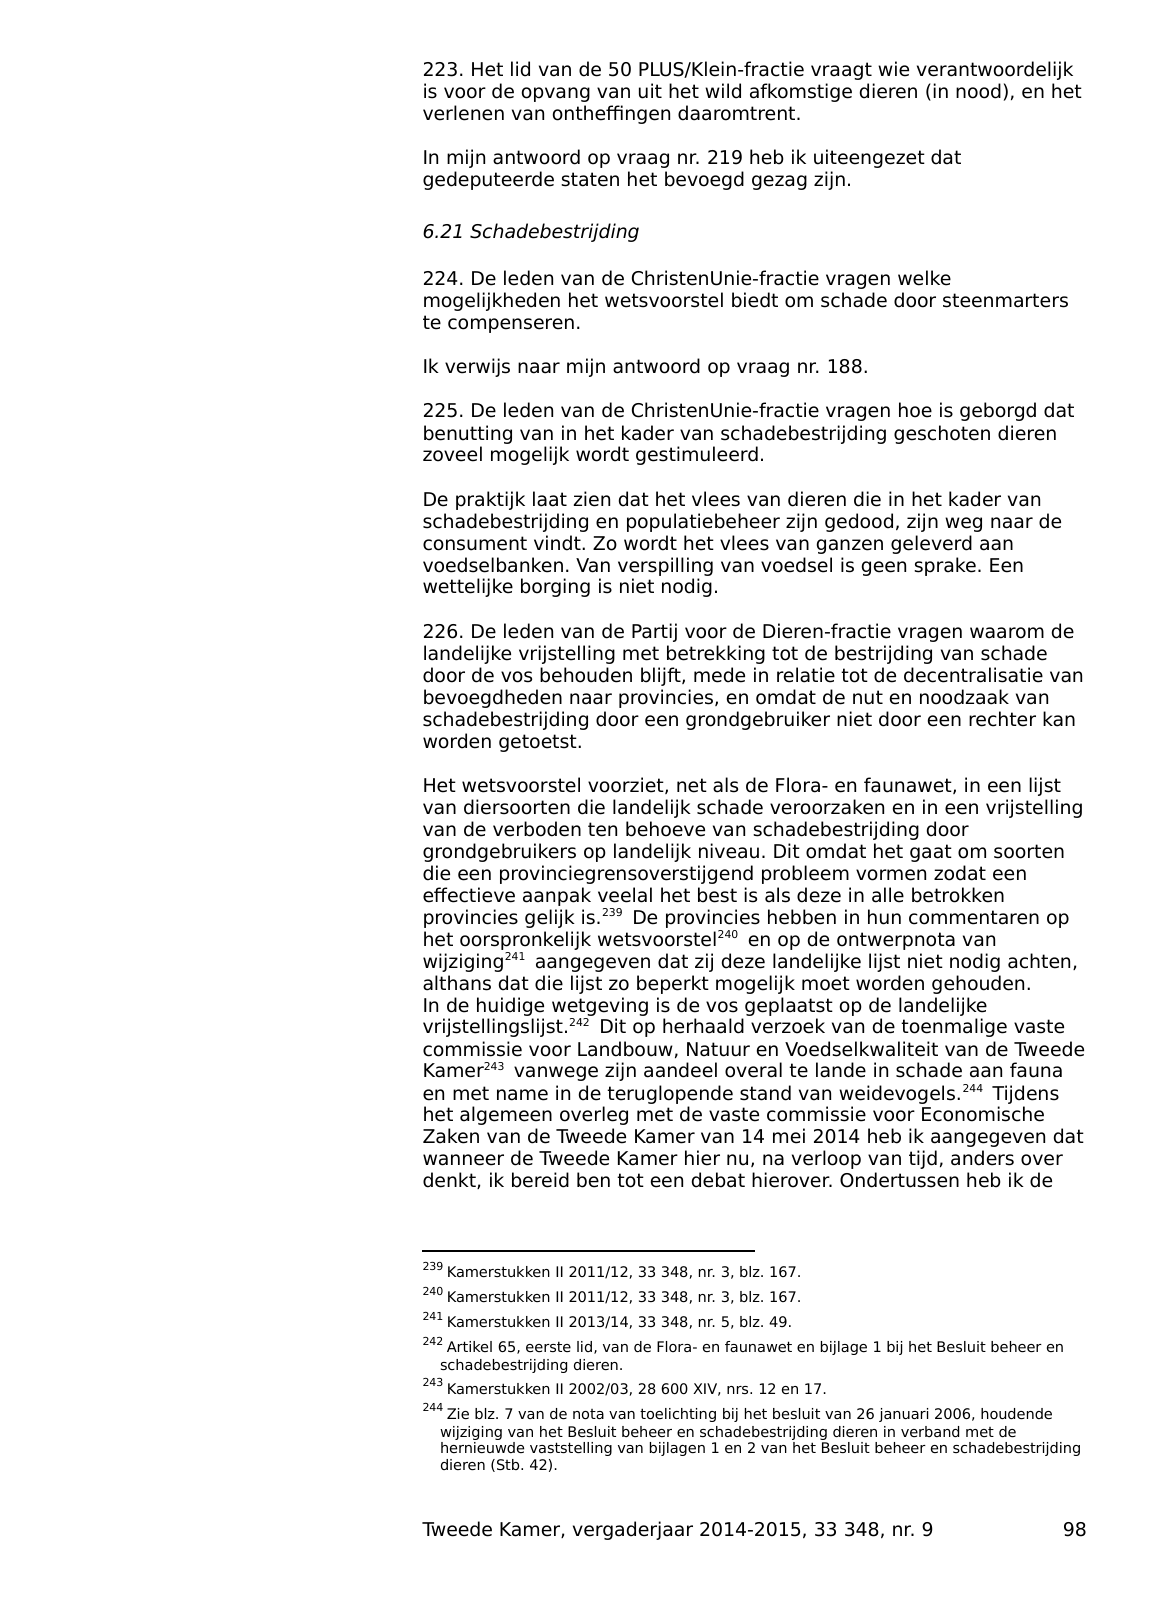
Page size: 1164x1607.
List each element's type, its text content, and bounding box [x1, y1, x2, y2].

text In de huidige wetgeving is de vos geplaatst op de landelijke vrijstellingslijst. Dit op herhaald verzoek van de toenmalige vaste commissie voor Landbouw, Natuur en Voedselkwaliteit van de Tweede Kamer vanwege zijn aandeel overal te lande in schade aan fauna en met name in de teruglopende stand van weidevogels. Tijdens het algemeen overleg met de vaste commissie voor Economische Zaken van de Tweede Kamer van 14 mei 2014 heb ik aangegeven dat wanneer de Tweede Kamer hier nu, na verloop van tijd, anders over denkt, ik bereid ben tot een debat hierover. Ondertussen heb ik de [422, 994, 1087, 1192]
subtitle 6.21 Schadebestrijding [422, 221, 1087, 243]
text In mijn antwoord op vraag nr. 219 heb ik uiteengezet dat gedeputeerde staten het bevoegd gezag zijn. [422, 147, 1087, 191]
text Ik verwijs naar mijn antwoord op vraag nr. 188. [422, 356, 1087, 378]
text 225. De leden van de ChristenUnie-fractie vragen hoe is geborgd dat benutting van in het kader van schadebestrijding geschoten dieren zoveel mogelijk wordt gestimuleerd. [422, 400, 1087, 466]
text 226. De leden van de Partij voor de Dieren-fractie vragen waarom de landelijke vrijstelling met betrekking tot de bestrijding van schade door de vos behouden blijft, mede in relatie tot de decentralisatie van bevoegdheden naar provincies, en omdat de nut en noodzaak van schadebestrijding door een grondgebruiker niet door een rechter kan worden getoetst. [422, 621, 1087, 752]
text 224. De leden van de ChristenUnie-fractie vragen welke mogelijkheden het wetsvoorstel biedt om schade door steenmarters te compenseren. [422, 268, 1087, 334]
text Zie blz. 7 van de nota van toelichting bij het besluit van 26 januari 2006, houdende wijziging van het Besluit beheer en schadebestrijding dieren in verband met de hernieuwde vaststelling van bijlagen 1 en 2 van het Besluit beheer en schadebestrijding dieren (Stb. 42). [422, 1402, 1087, 1474]
text De praktijk laat zien dat het vlees van dieren die in het kader van schadebestrijding en populatiebeheer zijn gedood, zijn weg naar de consument vindt. Zo wordt het vlees van ganzen geleverd aan voedselbanken. Van verspilling van voedsel is geen sprake. Een wettelijke borging is niet nodig. [422, 488, 1087, 598]
text Kamerstukken II 2011/12, 33 348, nr. 3, blz. 167. [422, 1260, 1087, 1282]
text 223. Het lid van de 50 PLUS/Klein-fractie vraagt wie verantwoordelijk is voor de opvang van uit het wild afkomstige dieren (in nood), en het verlenen van ontheffingen daaromtrent. [422, 59, 1087, 125]
text Artikel 65, eerste lid, van de Flora- en faunawet en bijlage 1 bij het Besluit beheer en schadebestrijding dieren. [422, 1335, 1087, 1374]
text Kamerstukken II 2002/03, 28 600 XIV, nrs. 12 en 17. [422, 1377, 1087, 1399]
text Het wetsvoorstel voorziet, net als de Flora- en faunawet, in een lijst van diersoorten die landelijk schade veroorzaken en in een vrijstelling van de verboden ten behoeve van schadebestrijding door grondgebruikers op landelijk niveau. Dit omdat het gaat om soorten die een provinciegrensoverstijgend probleem vormen zodat een effectieve aanpak veelal het best is als deze in alle betrokken provincies gelijk is. De provincies hebben in hun commentaren op het oorspronkelijk wetsvoorstel en op de ontwerpnota van wijziging aangegeven dat zij deze landelijke lijst niet nodig achten, althans dat die lijst zo beperkt mogelijk moet worden gehouden. [422, 775, 1087, 994]
text Kamerstukken II 2011/12, 33 348, nr. 3, blz. 167. [422, 1285, 1087, 1307]
text Kamerstukken II 2013/14, 33 348, nr. 5, blz. 49. [422, 1310, 1087, 1332]
